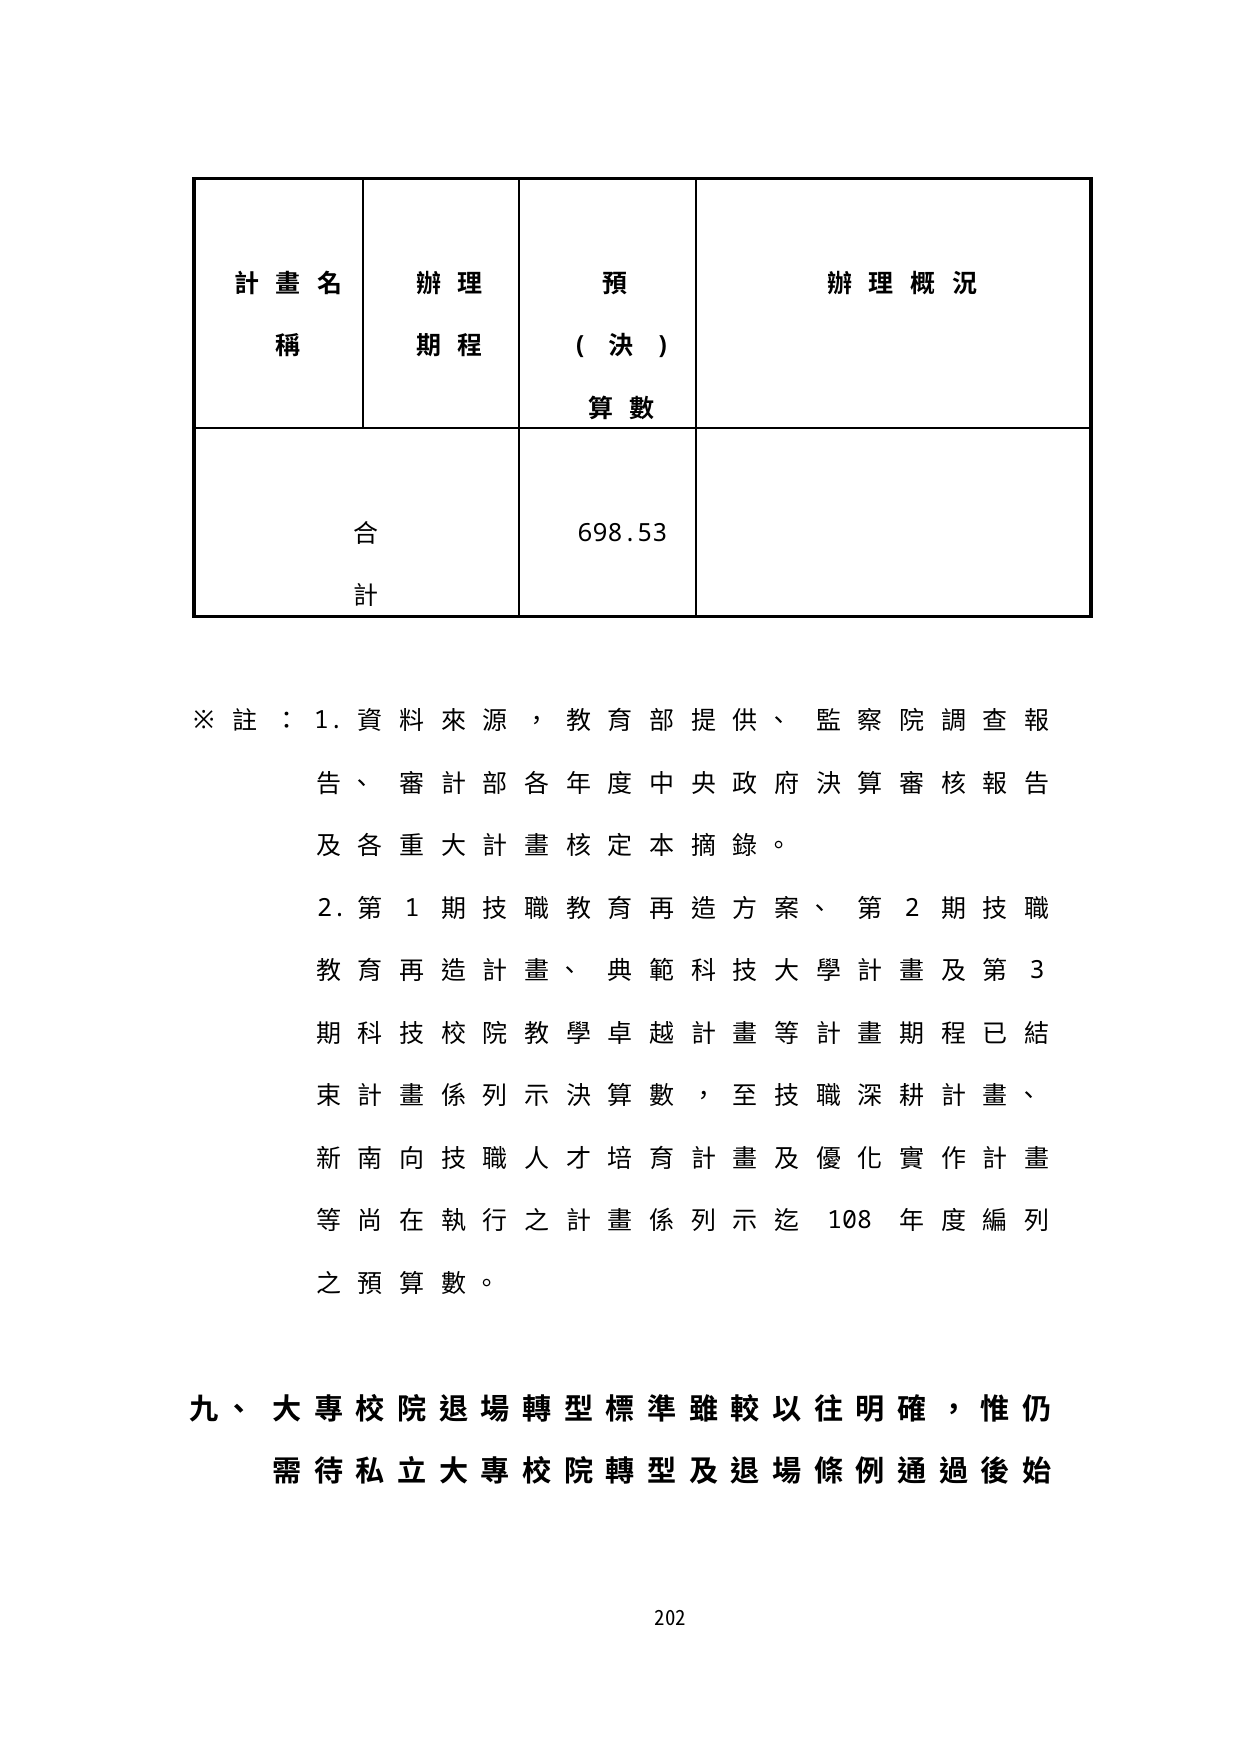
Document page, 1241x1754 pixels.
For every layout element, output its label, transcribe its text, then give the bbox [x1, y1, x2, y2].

table_cell 698.53 [520, 429, 695, 615]
table_header 辦理期程 [364, 180, 518, 427]
table_header 預(決)算數 [520, 180, 695, 427]
table_header 辦理概況 [697, 180, 1089, 427]
table_cell 合 計 [196, 429, 518, 615]
text 2.第1期技職教育再造方案、第2期技職教育再造計畫、典範科技大學計畫及第3期科技校院教學卓越計畫等計畫期程已結束計畫係列示決算數，至技職深耕計畫、新南向技職人才培育計畫及優化實作計畫等尚在執行之計畫係列示迄108年度編列之預算數。 [183, 865, 1058, 1302]
text 九、大專校院退場轉型標準雖較以往明確，惟仍需待私立大專校院轉型及退場條例通過後始 [183, 1365, 1058, 1490]
table_header 計畫名稱 [196, 180, 362, 427]
table_cell [697, 429, 1089, 615]
text ※註：1.資料來源，教育部提供、監察院調查報告、審計部各年度中央政府決算審核報告及各重大計畫核定本摘錄。 [183, 677, 1058, 865]
